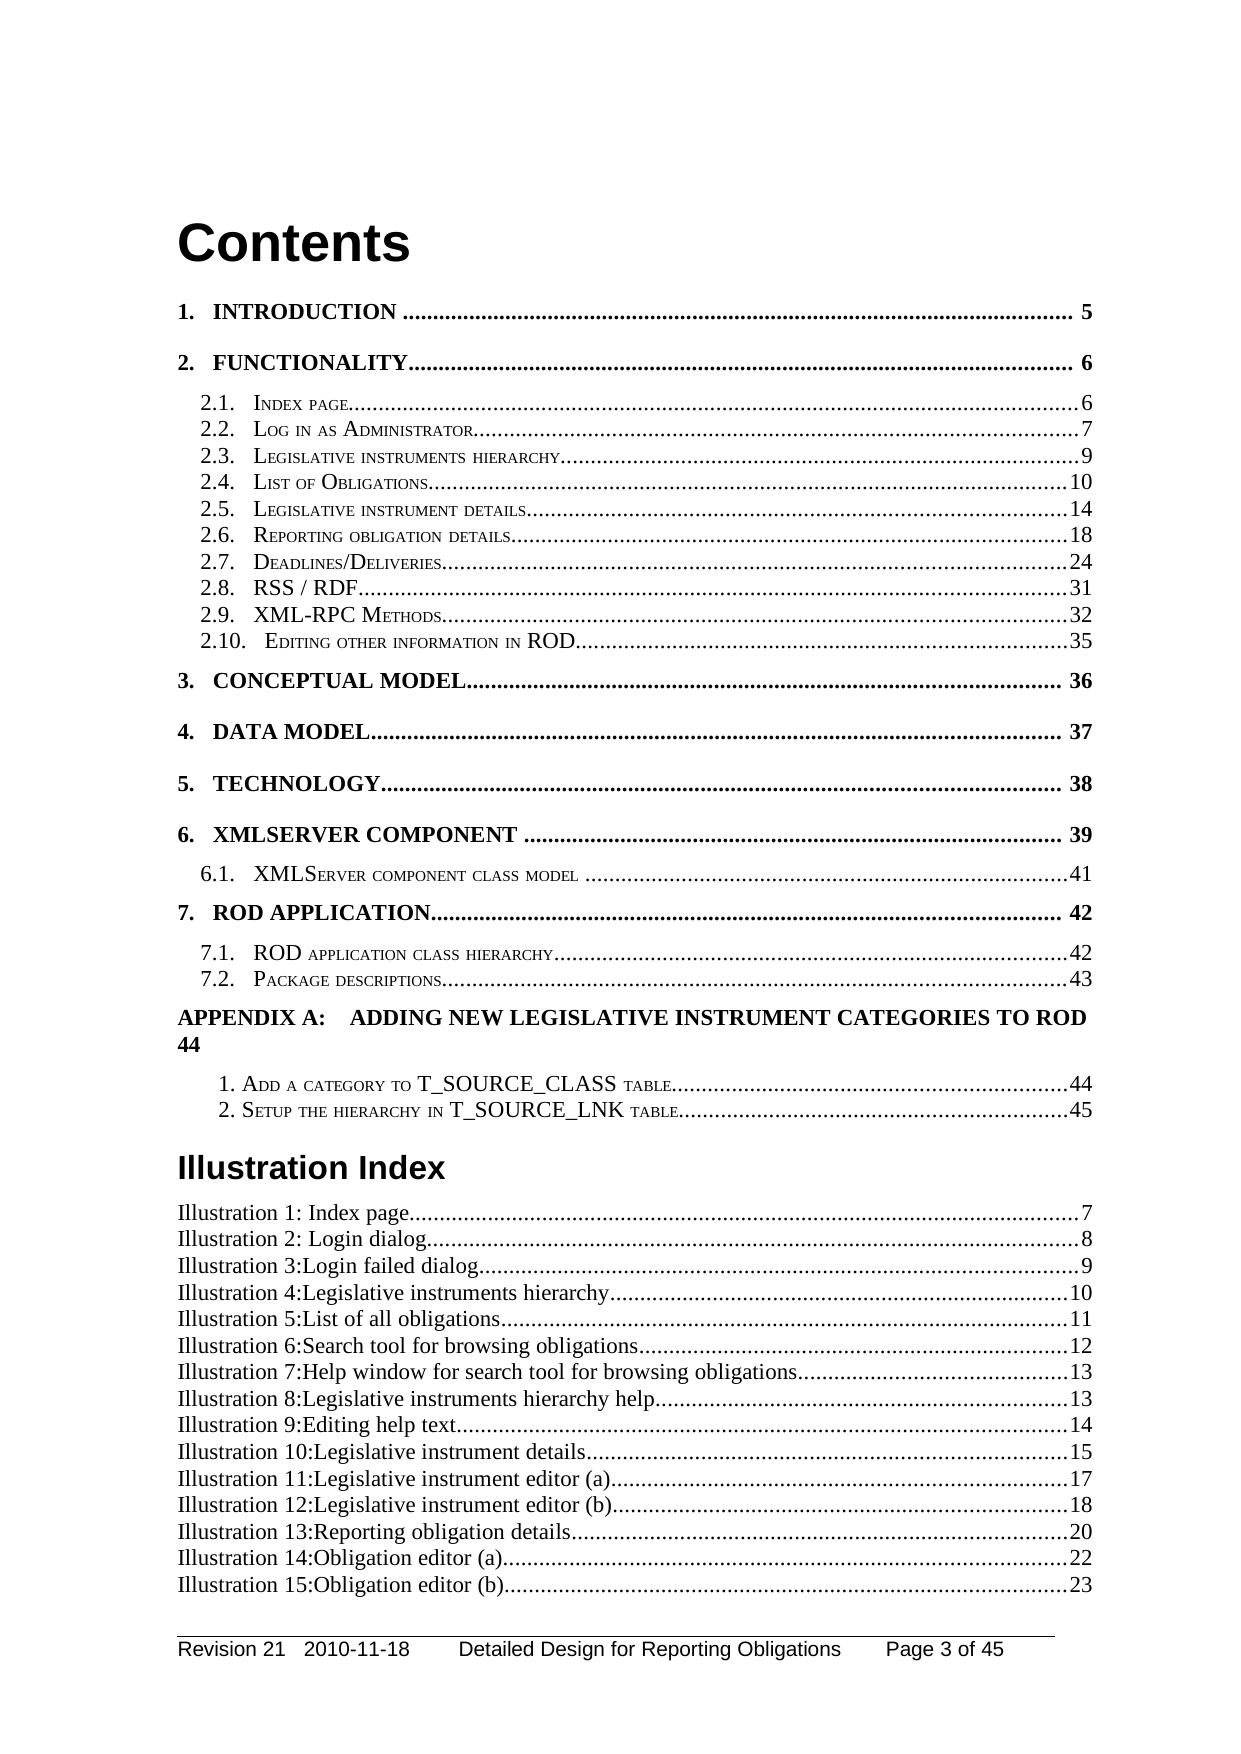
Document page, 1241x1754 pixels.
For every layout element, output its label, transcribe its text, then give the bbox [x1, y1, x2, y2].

text Illustration 15:Obligation editor (b) 23 [177, 1571, 1092, 1597]
text 6.1. XMLServer component class model 41 [200, 860, 1092, 887]
subtitle Illustration Index [177, 1148, 1092, 1186]
text Illustration 14:Obligation editor (a) 22 [177, 1544, 1092, 1571]
text Illustration 5:List of all obligations 11 [177, 1305, 1092, 1332]
text Illustration 6:Search tool for browsing obligations 12 [177, 1332, 1092, 1358]
text 3. Conceptual model 36 [177, 666, 1092, 693]
text 2.1. Index page 6 [200, 388, 1092, 415]
text 2. Setup the hierarchy in T_SOURCE_LNK table 45 [200, 1096, 1092, 1123]
text Illustration 7:Help window for search tool for browsing obligations 13 [177, 1358, 1092, 1385]
text Illustration 4:Legislative instruments hierarchy 10 [177, 1278, 1092, 1305]
text Illustration 2: Login dialog 8 [177, 1225, 1092, 1252]
text 2.4. List of Obligations 10 [200, 468, 1092, 494]
text 2.5. Legislative instrument details 14 [200, 494, 1092, 521]
text 2.9. XML-RPC Methods 32 [200, 601, 1092, 627]
text 2.8. RSS / RDF 31 [200, 574, 1092, 601]
text 5. Technology 38 [177, 769, 1092, 796]
text Illustration 11:Legislative instrument editor (a) 17 [177, 1464, 1092, 1491]
text 6. XMLServer component 39 [177, 821, 1092, 848]
text Illustration 3:Login failed dialog 9 [177, 1252, 1092, 1278]
text 2.7. Deadlines/Deliveries 24 [200, 548, 1092, 574]
text 4. Data model 37 [177, 718, 1092, 744]
text Appendix A: Adding New Legislative Instrument Categories to ROD 44 [177, 1004, 1092, 1057]
text Illustration 1: Index page 7 [177, 1199, 1092, 1225]
text Illustration 10:Legislative instrument details 15 [177, 1438, 1092, 1464]
text Illustration 9:Editing help text 14 [177, 1411, 1092, 1438]
text 2.6. Reporting obligation details 18 [200, 521, 1092, 548]
text 7.2. Package descriptions 43 [200, 965, 1092, 991]
text 1. Introduction 5 [177, 298, 1092, 324]
text Illustration 8:Legislative instruments hierarchy help 13 [177, 1385, 1092, 1411]
text 2.3. Legislative instruments hierarchy 9 [200, 441, 1092, 468]
text 7.1. ROD application class hierarchy 42 [200, 938, 1092, 965]
text 2.10. Editing other information in ROD 35 [200, 627, 1092, 654]
text 1. Add a category to T_SOURCE_CLASS table 44 [200, 1069, 1092, 1096]
subtitle Contents [177, 210, 1092, 273]
text 2.2. Log in as Administrator 7 [200, 415, 1092, 441]
text Illustration 12:Legislative instrument editor (b) 18 [177, 1491, 1092, 1517]
text 7. ROD application 42 [177, 899, 1092, 926]
text Illustration 13:Reporting obligation details 20 [177, 1517, 1092, 1544]
text 2. Functionality 6 [177, 349, 1092, 376]
